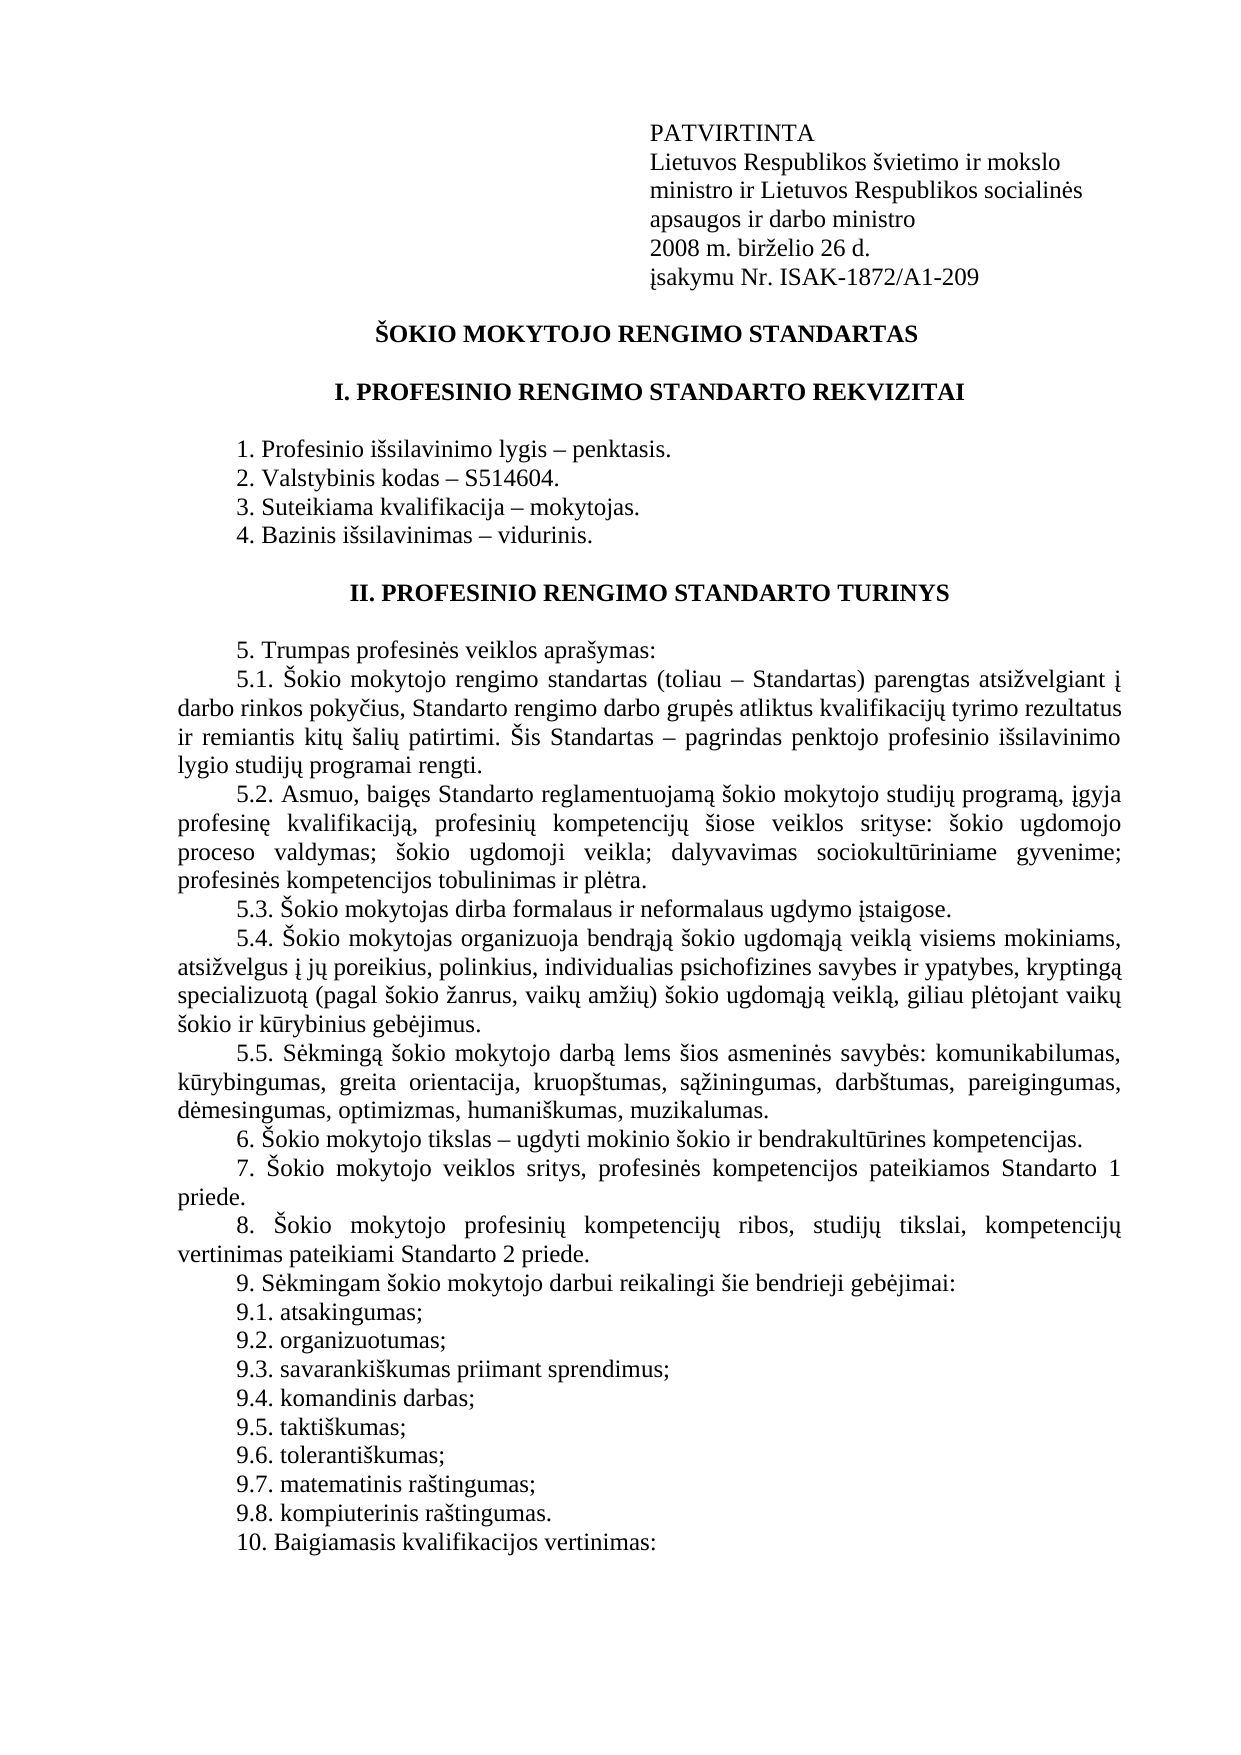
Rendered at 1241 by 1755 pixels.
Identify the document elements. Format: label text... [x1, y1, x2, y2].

text 5.4. Šokio mokytojas organizuoja bendrąją šokio ugdomąją veiklą visiems mokiniams, atsižvelgus į jų poreikius, polinkius, individualias psichofizines savybes ir ypatybes, kryptingą specializuotą (pagal šokio žanrus, vaikų amžių) šokio ugdomąją veiklą, giliau plėtojant vaikų šokio ir kūrybinius gebėjimus. [177, 923, 1122, 1038]
text 4. Bazinis išsilavinimas – vidurinis. [177, 521, 1122, 549]
text 10. Baigiamasis kvalifikacijos vertinimas: [177, 1527, 1122, 1556]
text 8. Šokio mokytojo profesinių kompetencijų ribos, studijų tikslai, kompetencijų vertinimas pateikiami Standarto 2 priede. [177, 1211, 1122, 1268]
text 6. Šokio mokytojo tikslas – ugdyti mokinio šokio ir bendrakultūrines kompetencijas. [177, 1124, 1122, 1153]
text 5.2. Asmuo, baigęs Standarto reglamentuojamą šokio mokytojo studijų programą, įgyja profesinę kvalifikaciją, profesinių kompetencijų šiose veiklos srityse: šokio ugdomojo proceso valdymas; šokio ugdomoji veikla; dalyvavimas sociokultūriniame gyvenime; profesinės kompetencijos tobulinimas ir plėtra. [177, 779, 1122, 894]
text 5.5. Sėkmingą šokio mokytojo darbą lems šios asmeninės savybės: komunikabilumas, kūrybingumas, greita orientacija, kruopštumas, sąžiningumas, darbštumas, pareigingumas, dėmesingumas, optimizmas, humaniškumas, muzikalumas. [177, 1038, 1122, 1124]
text 9. Sėkmingam šokio mokytojo darbui reikalingi šie bendrieji gebėjimai: [177, 1268, 1122, 1297]
text 9.8. kompiuterinis raštingumas. [177, 1498, 1122, 1527]
text apsaugos ir darbo ministro [649, 204, 1122, 233]
text 1. Profesinio išsilavinimo lygis – penktasis. [177, 434, 1122, 463]
text I. PROFESINIO RENGIMO STANDARTO REKVIZITAI [177, 377, 1122, 406]
text 9.5. taktiškumas; [177, 1412, 1122, 1441]
text 7. Šokio mokytojo veiklos sritys, profesinės kompetencijos pateikiamos Standarto 1 priede. [177, 1153, 1122, 1211]
text 9.3. savarankiškumas priimant sprendimus; [177, 1354, 1122, 1383]
text ŠOKIO MOKYTOJO RENGIMO STANDARTAS [177, 319, 1122, 348]
text 9.1. atsakingumas; [177, 1297, 1122, 1326]
text 3. Suteikiama kvalifikacija – mokytojas. [177, 492, 1122, 521]
text II. PROFESINIO RENGIMO STANDARTO TURINYS [177, 578, 1122, 607]
text 2. Valstybinis kodas – S514604. [177, 463, 1122, 492]
text 5.3. Šokio mokytojas dirba formalaus ir neformalaus ugdymo įstaigose. [177, 894, 1122, 923]
text 5.1. Šokio mokytojo rengimo standartas (toliau – Standartas) parengtas atsižvelgiant į darbo rinkos pokyčius, Standarto rengimo darbo grupės atliktus kvalifikacijų tyrimo rezultatus ir remiantis kitų šalių patirtimi. Šis Standartas – pagrindas penktojo profesinio išsilavinimo lygio studijų programai rengti. [177, 664, 1122, 779]
text 9.4. komandinis darbas; [177, 1383, 1122, 1412]
text PATVIRTINTA [649, 118, 1122, 147]
text Lietuvos Respublikos švietimo ir mokslo [649, 147, 1122, 176]
text 9.7. matematinis raštingumas; [177, 1469, 1122, 1498]
text ministro ir Lietuvos Respublikos socialinės [649, 176, 1122, 204]
text 5. Trumpas profesinės veiklos aprašymas: [177, 636, 1122, 664]
text įsakymu Nr. ISAK-1872/A1-209 [649, 262, 1122, 291]
text 9.6. tolerantiškumas; [177, 1441, 1122, 1469]
text 9.2. organizuotumas; [177, 1326, 1122, 1354]
text 2008 m. birželio 26 d. [649, 233, 1122, 262]
